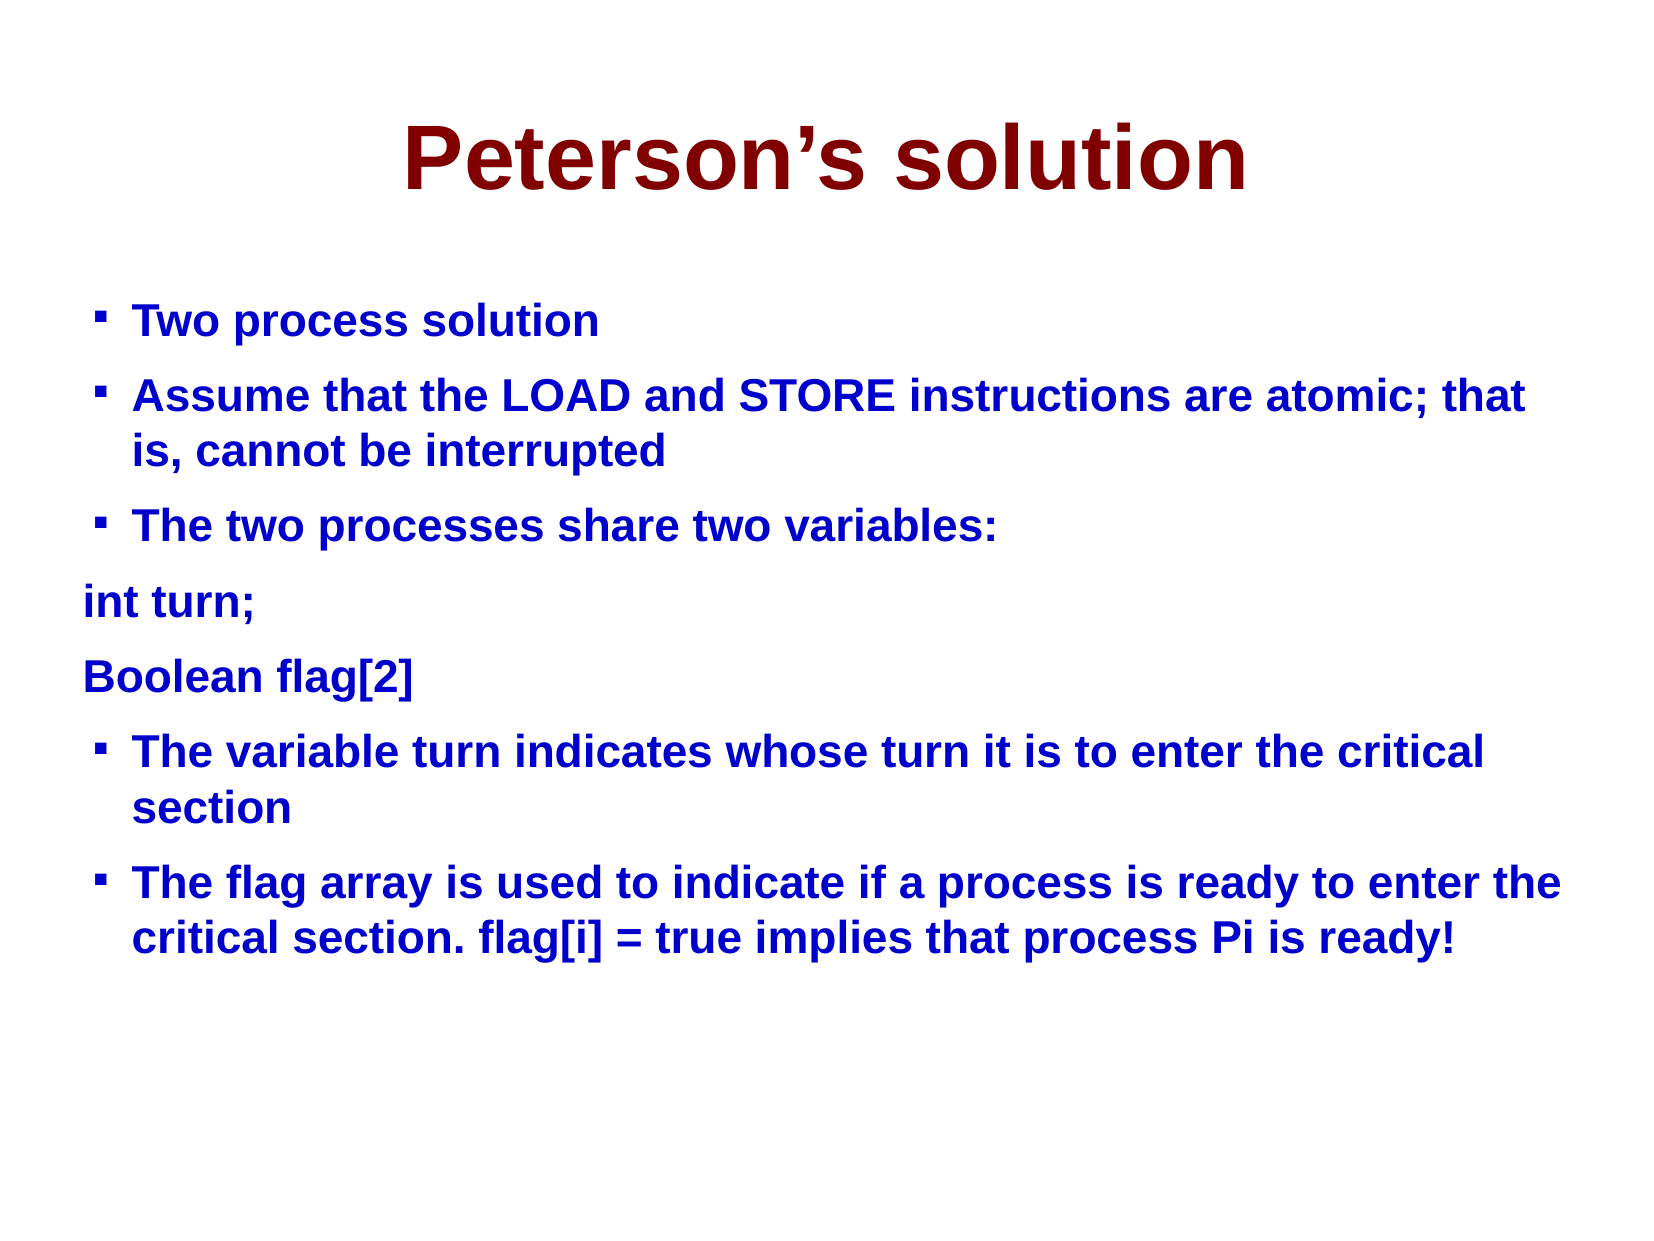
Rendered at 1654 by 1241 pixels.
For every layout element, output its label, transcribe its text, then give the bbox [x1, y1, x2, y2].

list Two process solution Assume that the LOAD and STORE instructions are atomic; that is, cannot be interrupted The two processes share two variables: int turn; Boolean flag[2] The variable turn indicates whose turn it is to enter the critical section The flag array is used to indicate if a process is ready to enter the critical section. flag[i] = true implies that process Pi is ready! [82, 290, 1571, 1010]
title Peterson’s solution [82, 49, 1571, 257]
